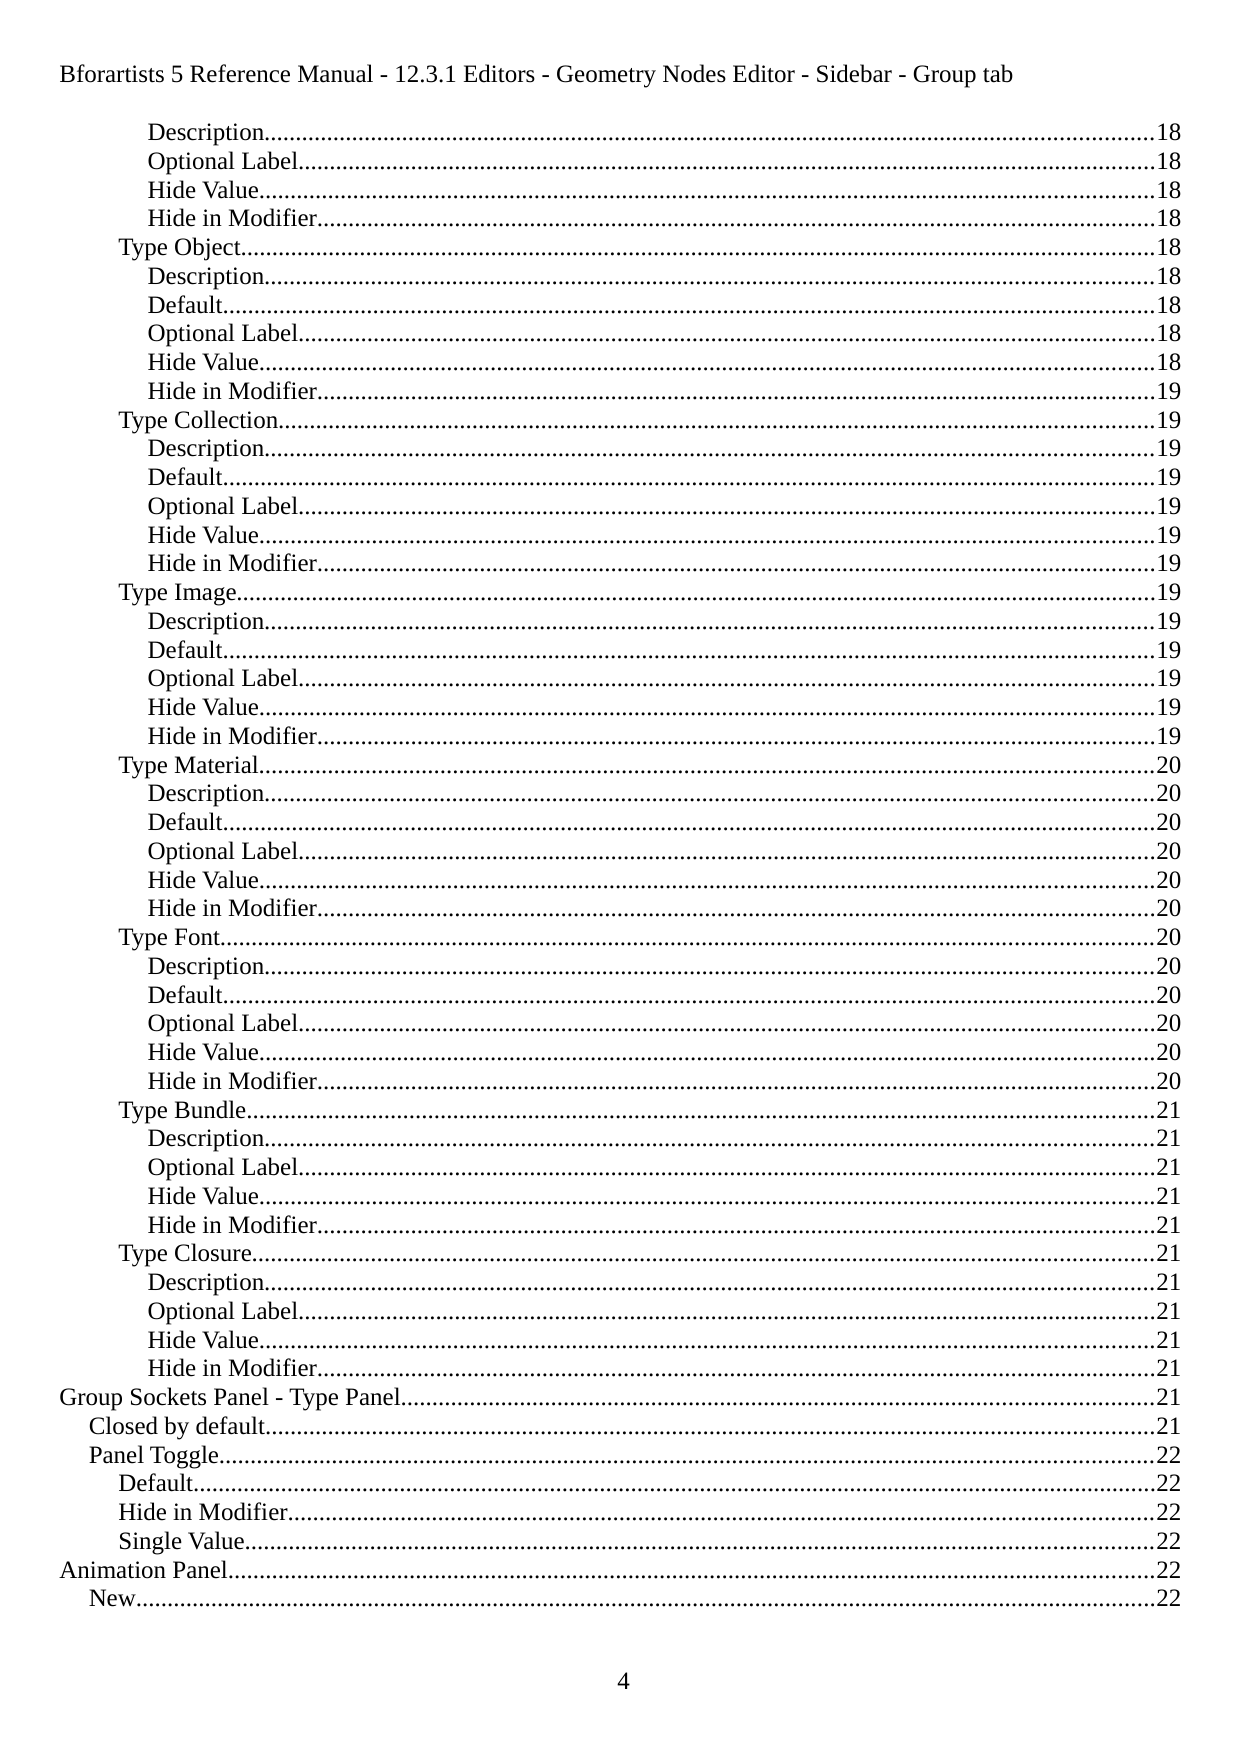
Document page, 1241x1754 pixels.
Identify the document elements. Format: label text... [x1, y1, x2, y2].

text Description 18 [147, 261, 1181, 290]
text Optional Label 20 [147, 1008, 1181, 1037]
text Type Material 20 [118, 750, 1181, 778]
text Hide in Modifier 20 [147, 893, 1181, 922]
text Hide Value 19 [147, 692, 1181, 721]
text Type Closure 21 [118, 1238, 1181, 1267]
text Default 18 [147, 290, 1181, 318]
text Optional Label 19 [147, 663, 1181, 692]
text Optional Label 19 [147, 491, 1181, 520]
text Default 22 [118, 1468, 1181, 1497]
text Optional Label 21 [147, 1296, 1181, 1325]
text Description 20 [147, 951, 1181, 980]
text New 22 [88, 1583, 1181, 1612]
text Type Bundle 21 [118, 1095, 1181, 1123]
text Hide Value 19 [147, 520, 1181, 548]
text Optional Label 21 [147, 1152, 1181, 1181]
text Type Collection 19 [118, 405, 1181, 433]
text Closed by default 21 [88, 1411, 1181, 1440]
text Panel Toggle 22 [88, 1440, 1181, 1468]
text Description 20 [147, 778, 1181, 807]
text Hide in Modifier 19 [147, 721, 1181, 750]
text Description 21 [147, 1267, 1181, 1296]
text Hide Value 20 [147, 865, 1181, 893]
text Hide Value 18 [147, 175, 1181, 203]
text Optional Label 18 [147, 146, 1181, 175]
text Hide in Modifier 21 [147, 1210, 1181, 1238]
text Type Font 20 [118, 922, 1181, 951]
text Type Image 19 [118, 577, 1181, 606]
text Hide in Modifier 19 [147, 376, 1181, 405]
text Hide Value 20 [147, 1037, 1181, 1066]
text Hide in Modifier 22 [118, 1497, 1181, 1526]
text Hide in Modifier 19 [147, 548, 1181, 577]
text Single Value 22 [118, 1526, 1181, 1555]
text Type Object 18 [118, 232, 1181, 261]
text Hide Value 18 [147, 347, 1181, 376]
text Hide Value 21 [147, 1181, 1181, 1210]
text Default 20 [147, 807, 1181, 836]
text Description 19 [147, 606, 1181, 635]
text Default 19 [147, 635, 1181, 663]
text Optional Label 18 [147, 318, 1181, 347]
text Animation Panel 22 [59, 1555, 1181, 1583]
text Optional Label 20 [147, 836, 1181, 865]
text Hide in Modifier 20 [147, 1066, 1181, 1095]
text Hide in Modifier 21 [147, 1353, 1181, 1382]
text Default 20 [147, 980, 1181, 1008]
text Default 19 [147, 462, 1181, 491]
text Description 19 [147, 433, 1181, 462]
text Group Sockets Panel - Type Panel 21 [59, 1382, 1181, 1411]
text Hide Value 21 [147, 1325, 1181, 1353]
text Description 21 [147, 1123, 1181, 1152]
text Hide in Modifier 18 [147, 203, 1181, 232]
text Description 18 [147, 117, 1181, 146]
